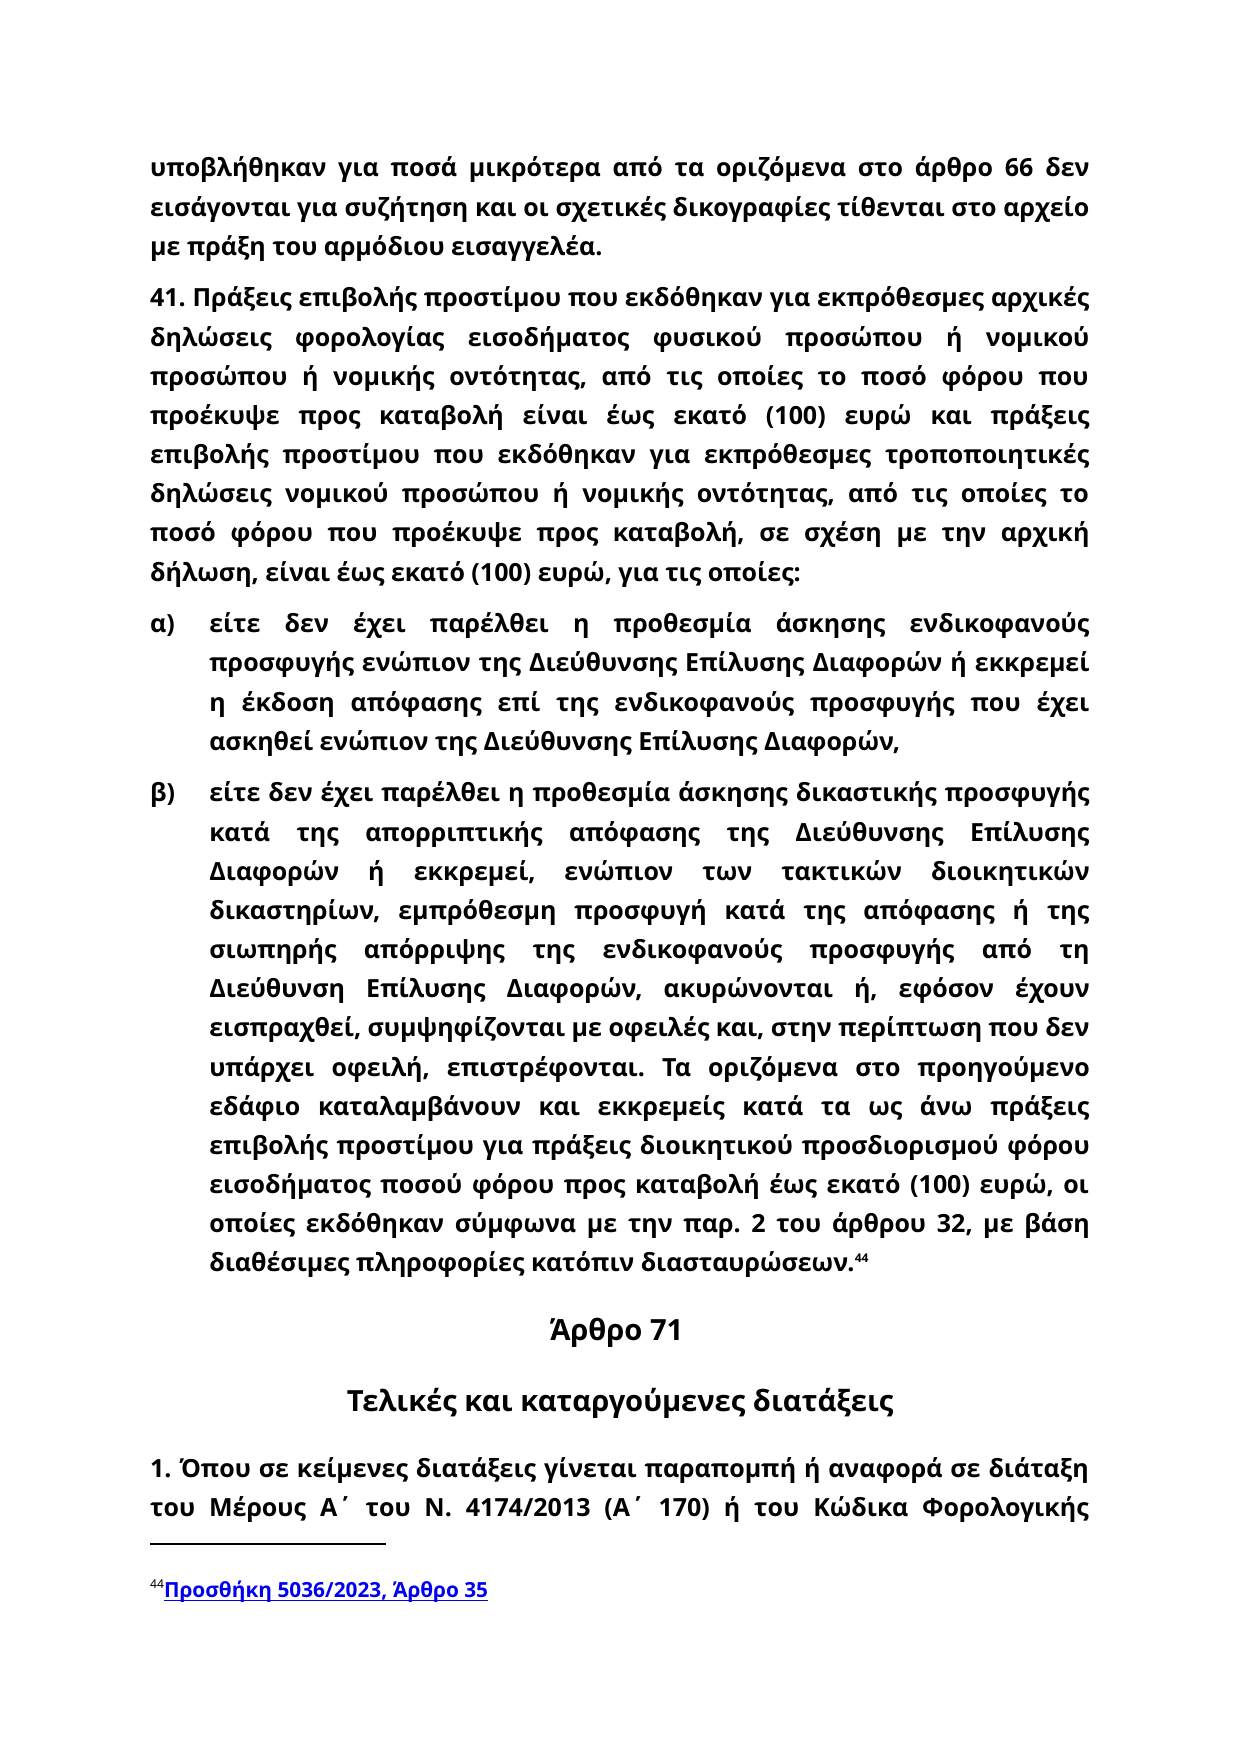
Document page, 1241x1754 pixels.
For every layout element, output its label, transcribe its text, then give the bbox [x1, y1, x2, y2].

text 1. Όπου σε κείμενες διατάξεις γίνεται παραπομπή ή αναφορά σε διάταξη του Μέρους Α΄ του Ν. 4174/2013 (Α΄ 170) ή του Κώδικα Φορολογικής [150, 1450, 1090, 1524]
list β) είτε δεν έχει παρέλθει η προθεσμία άσκησης δικαστικής προσφυγής κατά της απορριπτικής απόφασης της Διεύθυνσης Επίλυσης Διαφορών ή εκκρεμεί, ενώπιον των τακτικών διοικητικών δικαστηρίων, εμπρόθεσμη προσφυγή κατά της απόφασης ή της σιωπηρής απόρριψης της ενδικοφανούς προσφυγής από τη Διεύθυνση Επίλυσης Διαφορών, ακυρώνονται ή, εφόσον έχουν εισπραχθεί, συμψηφίζονται με οφειλές και, στην περίπτωση που δεν υπάρχει οφειλή, επιστρέφονται. Τα οριζόμενα στο προηγούμενο εδάφιο καταλαμβάνουν και εκκρεμείς κατά τα ως άνω πράξεις επιβολής προστίμου για πράξεις διοικητικού προσδιορισμού φόρου εισοδήματος ποσού φόρου προς καταβολή έως εκατό (100) ευρώ, οι οποίες εκδόθηκαν σύμφωνα με την παρ. 2 του άρθρου 32, με βάση διαθέσιμες πληροφορίες κατόπιν διασταυρώσεων. [150, 775, 1090, 1279]
list α) είτε δεν έχει παρέλθει η προθεσμία άσκησης ενδικοφανούς προσφυγής ενώπιον της Διεύθυνσης Επίλυσης Διαφορών ή εκκρεμεί η έκδοση απόφασης επί της ενδικοφανούς προσφυγής που έχει ασκηθεί ενώπιον της Διεύθυνσης Επίλυσης Διαφορών, [150, 606, 1090, 757]
text Προσθήκη 5036/2023, Άρθρο 35 [150, 1576, 1090, 1604]
subtitle Άρθρο 71 [150, 1309, 1090, 1349]
subtitle Τελικές και καταργούμενες διατάξεις [150, 1380, 1090, 1419]
text υποβλήθηκαν για ποσά μικρότερα από τα οριζόμενα στο άρθρο 66 δεν εισάγονται για συζήτηση και οι σχετικές δικογραφίες τίθενται στο αρχείο με πράξη του αρμόδιου εισαγγελέα. [150, 150, 1090, 262]
text 41. Πράξεις επιβολής προστίμου που εκδόθηκαν για εκπρόθεσμες αρχικές δηλώσεις φορολογίας εισοδήματος φυσικού προσώπου ή νομικού προσώπου ή νομικής οντότητας, από τις οποίες το ποσό φόρου που προέκυψε προς καταβολή είναι έως εκατό (100) ευρώ και πράξεις επιβολής προστίμου που εκδόθηκαν για εκπρόθεσμες τροποποιητικές δηλώσεις νομικού προσώπου ή νομικής οντότητας, από τις οποίες το ποσό φόρου που προέκυψε προς καταβολή, σε σχέση με την αρχική δήλωση, είναι έως εκατό (100) ευρώ, για τις οποίες: [150, 280, 1090, 588]
